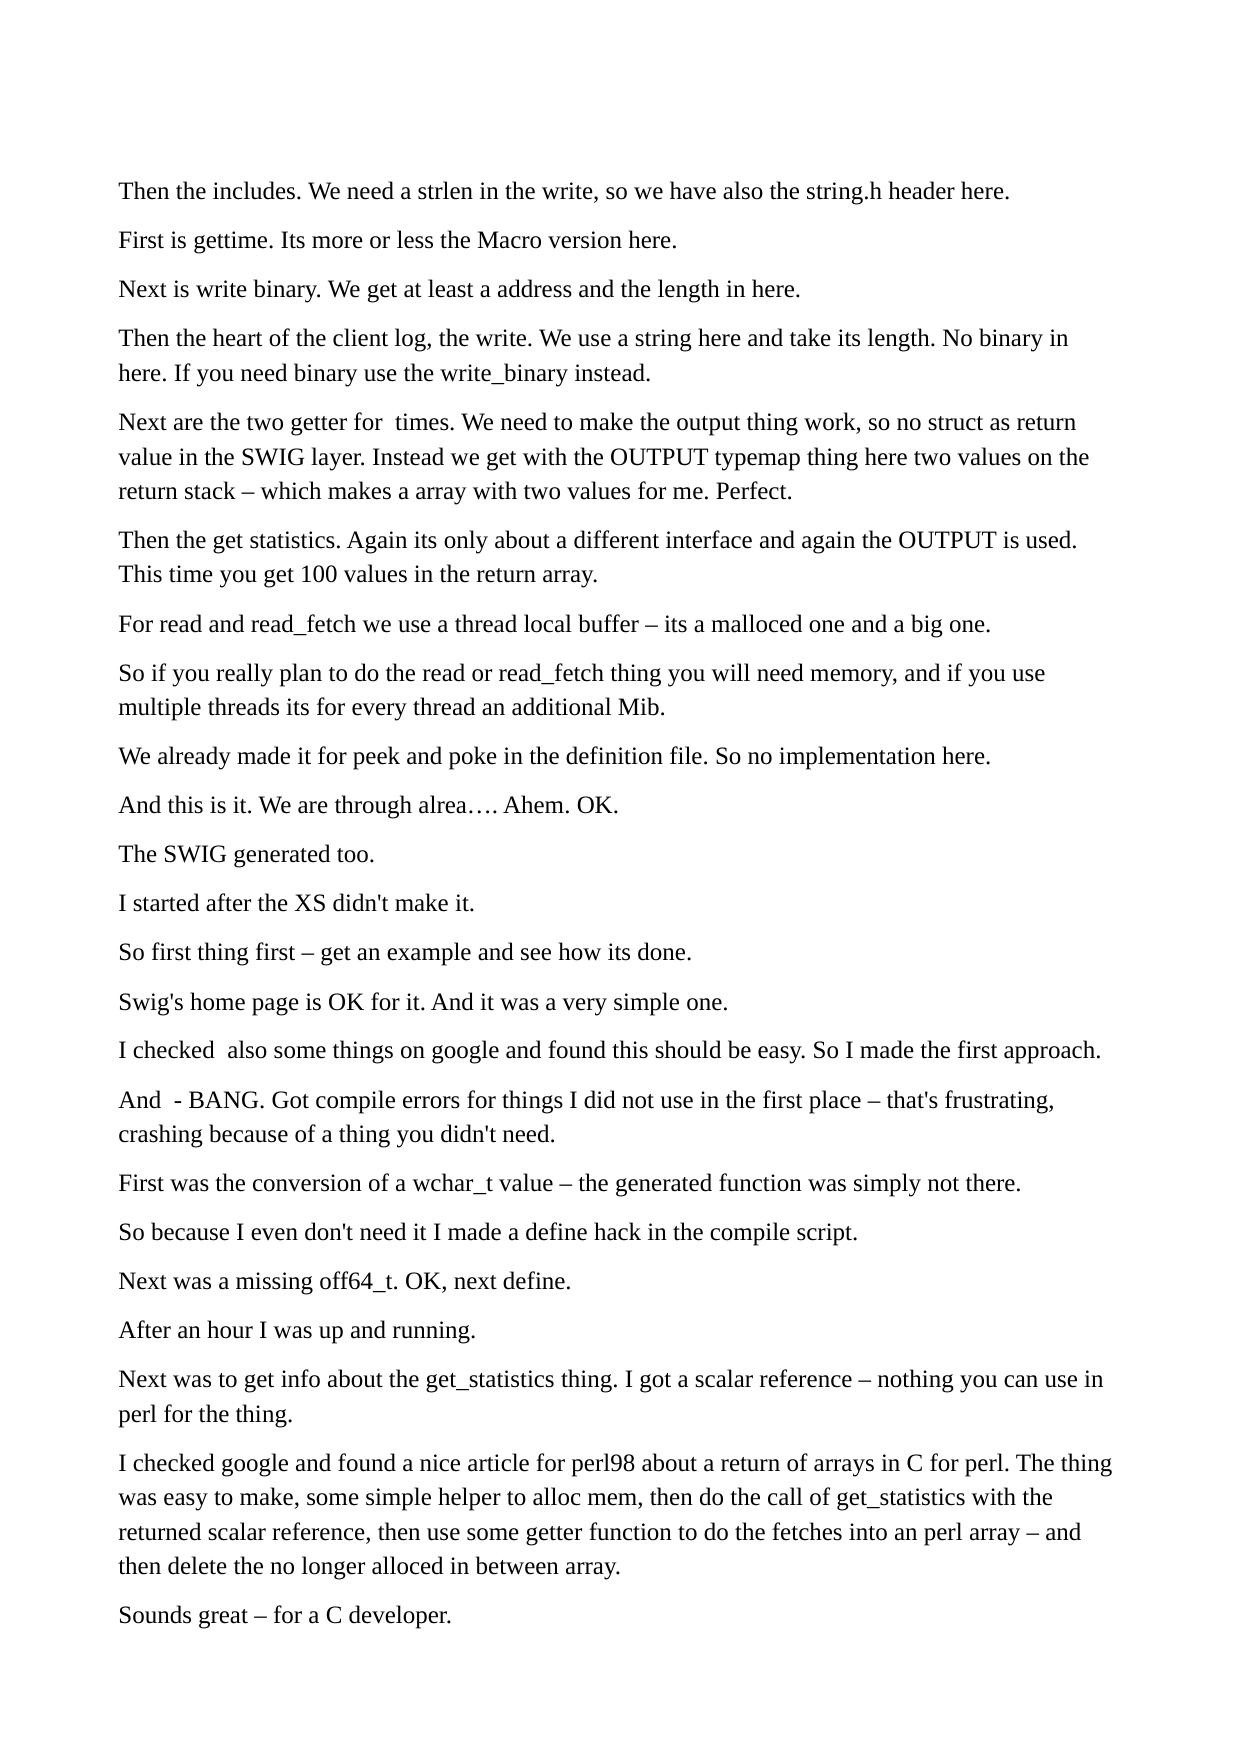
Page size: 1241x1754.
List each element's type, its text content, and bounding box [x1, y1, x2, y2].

text And this is it. We are through alrea…. Ahem. OK. [118, 790, 1122, 819]
text The SWIG generated too. [118, 839, 1122, 868]
text Swig's home page is OK for it. And it was a very simple one. [118, 987, 1122, 1015]
text I checked google and found a nice article for perl98 about a return of arrays in C for perl. The thing was easy to make, some simple helper to alloc mem, then do the call of get_statistics with the returned scalar reference, then use some getter function to do the fetches into an perl array – and then delete the no longer alloced in between array. [118, 1448, 1122, 1580]
text For read and read_fetch we use a thread local buffer – its a malloced one and a big one. [118, 609, 1122, 637]
text Next are the two getter for times. We need to make the output thing work, so no struct as return value in the SWIG layer. Instead we get with the OUTPUT typemap thing here two values on the return stack – which makes a array with two values for me. Perfect. [118, 407, 1122, 505]
text So because I even don't need it I made a define hack in the compile script. [118, 1217, 1122, 1246]
text We already made it for peek and poke in the definition file. So no implementation here. [118, 741, 1122, 770]
text I checked also some things on google and found this should be easy. So I made the first approach. [118, 1036, 1122, 1064]
text So first thing first – get an example and see how its done. [118, 937, 1122, 966]
text Next was to get info about the get_statistics thing. I got a scalar reference – nothing you can use in perl for the thing. [118, 1364, 1122, 1428]
text Next was a missing off64_t. OK, next define. [118, 1266, 1122, 1295]
text Then the heart of the client log, the write. We use a string here and take its length. No binary in here. If you need binary use the write_binary instead. [118, 323, 1122, 387]
text And - BANG. Got compile errors for things I did not use in the first place – that's frustrating, crashing because of a thing you didn't need. [118, 1085, 1122, 1148]
text So if you really plan to do the read or read_fetch thing you will need memory, and if you use multiple threads its for every thread an additional Mib. [118, 658, 1122, 721]
text After an hour I was up and running. [118, 1315, 1122, 1344]
text First was the conversion of a wchar_t value – the generated function was simply not there. [118, 1168, 1122, 1197]
text Then the get statistics. Again its only about a different interface and again the OUTPUT is used. This time you get 100 values in the return array. [118, 525, 1122, 588]
text Sounds great – for a C developer. [118, 1601, 1122, 1629]
text Next is write binary. We get at least a address and the length in here. [118, 274, 1122, 303]
text First is gettime. Its more or less the Macro version here. [118, 225, 1122, 254]
text Then the includes. We need a strlen in the write, so we have also the string.h header here. [118, 176, 1122, 205]
text I started after the XS didn't make it. [118, 888, 1122, 917]
